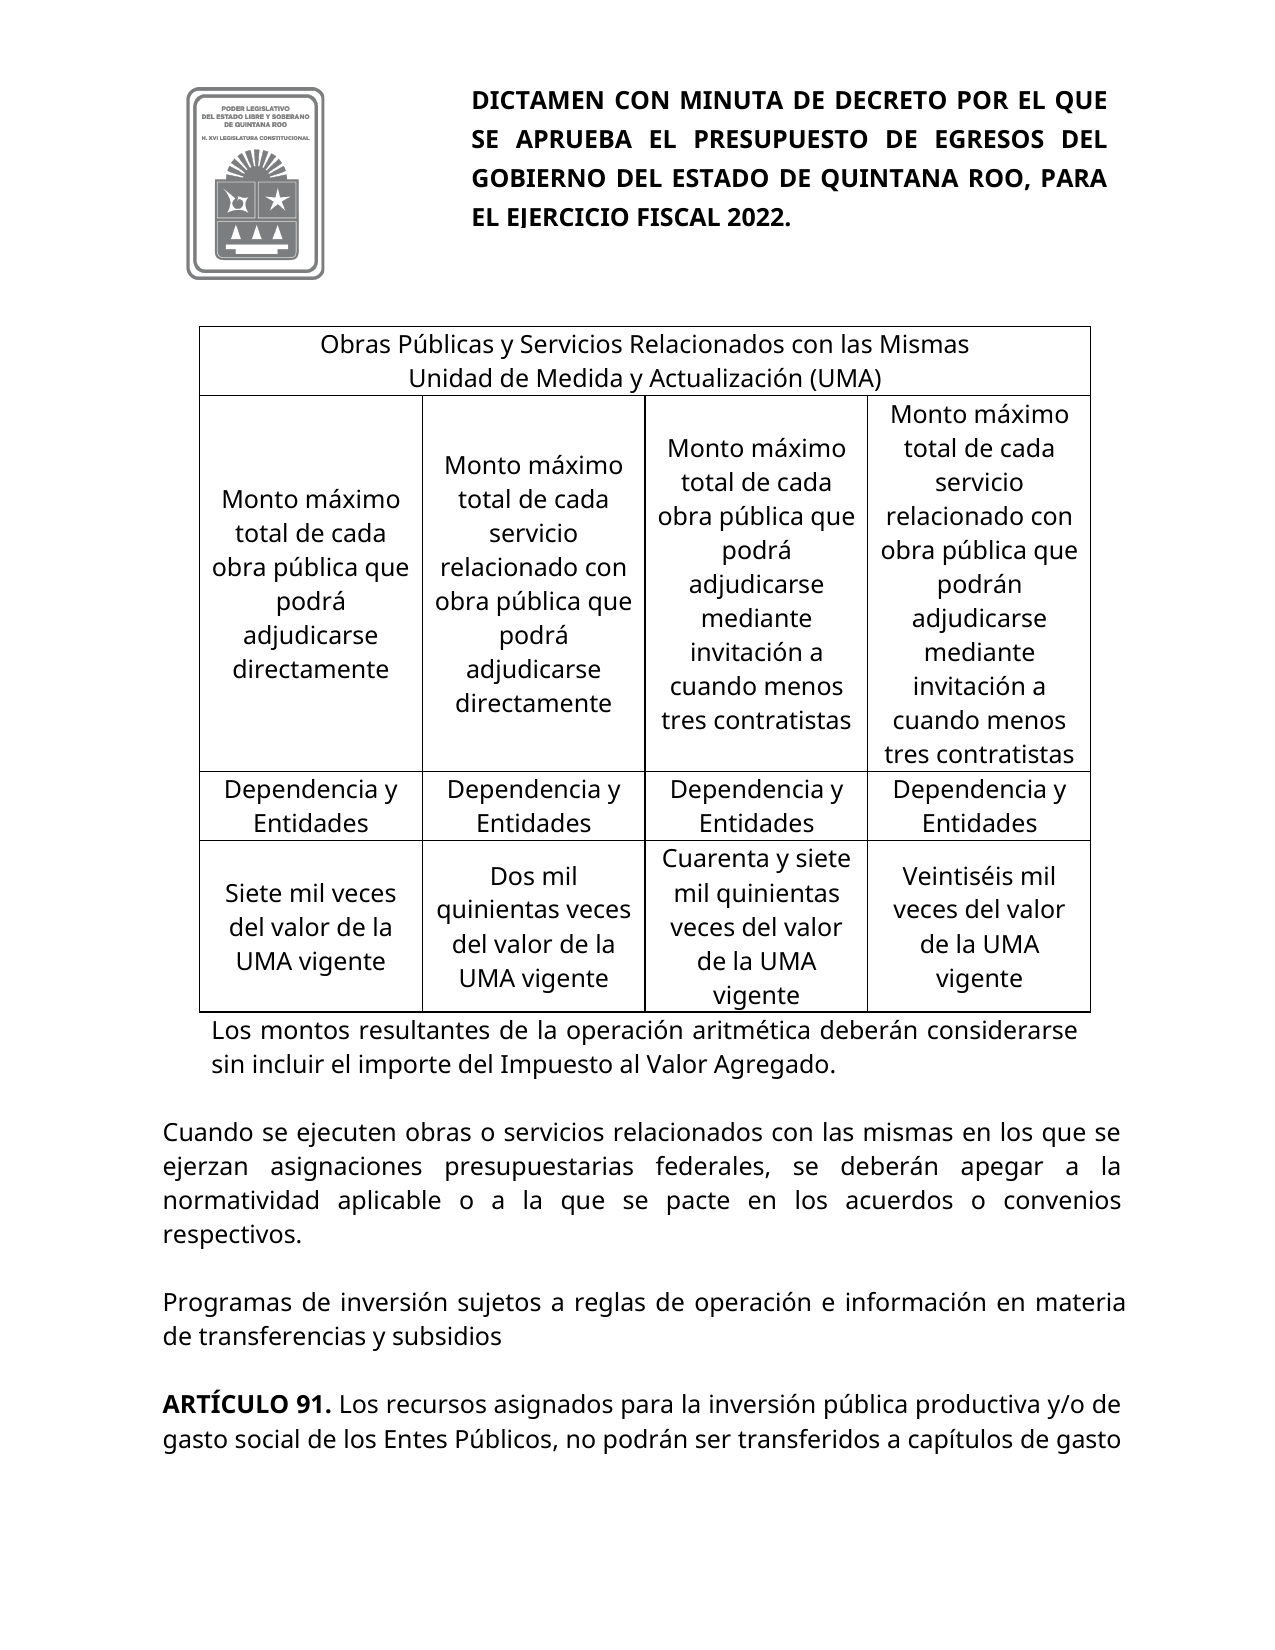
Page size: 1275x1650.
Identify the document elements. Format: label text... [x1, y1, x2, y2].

table_cell Veintiséis mil veces del valor de la UMA vigente [868, 841, 1090, 1011]
table_cell Dos mil quinientas veces del valor de la UMA vigente [423, 841, 644, 1011]
table_cell Monto máximo total de cada obra pública que podrá adjudicarse directamente [200, 396, 422, 771]
table_cell Siete mil veces del valor de la UMA vigente [200, 841, 422, 1011]
table_cell Cuarenta y siete mil quinientas veces del valor de la UMA vigente [646, 841, 867, 1011]
table_cell Dependencia y Entidades [200, 772, 422, 840]
table_cell Monto máximo total de cada servicio relacionado con obra pública que podrán adjudicarse mediante invitación a cuando menos tres contratistas [868, 396, 1090, 771]
table_cell Dependencia y Entidades [868, 772, 1090, 840]
table_cell Dependencia y Entidades [423, 772, 644, 840]
table_cell Monto máximo total de cada servicio relacionado con obra pública que podrá adjudicarse directamente [423, 396, 644, 771]
table_cell Los montos resultantes de la operación aritmética deberán considerarse sin incluir el importe del Impuesto al Valor Agregado. [199, 1013, 1091, 1081]
table_header Obras Públicas y Servicios Relacionados con las Mismas [200, 327, 1090, 361]
text Cuando se ejecuten obras o servicios relacionados con las mismas en los que se ejerzan asignaciones presupuestarias federales, se deberán apegar a la normatividad aplicable o a la que se pacte en los acuerdos o convenios respectivos. [162, 1115, 1123, 1251]
text ARTÍCULO 91. Los recursos asignados para la inversión pública productiva y/o de gasto social de los Entes Públicos, no podrán ser transferidos a capítulos de gasto [162, 1387, 1123, 1455]
table_cell Monto máximo total de cada obra pública que podrá adjudicarse mediante invitación a cuando menos tres contratistas [646, 396, 867, 771]
text Programas de inversión sujetos a reglas de operación e información en materia de transferencias y subsidios [162, 1285, 1127, 1353]
table_cell Dependencia y Entidades [646, 772, 867, 840]
table_cell Unidad de Medida y Actualización (UMA) [200, 361, 1090, 395]
